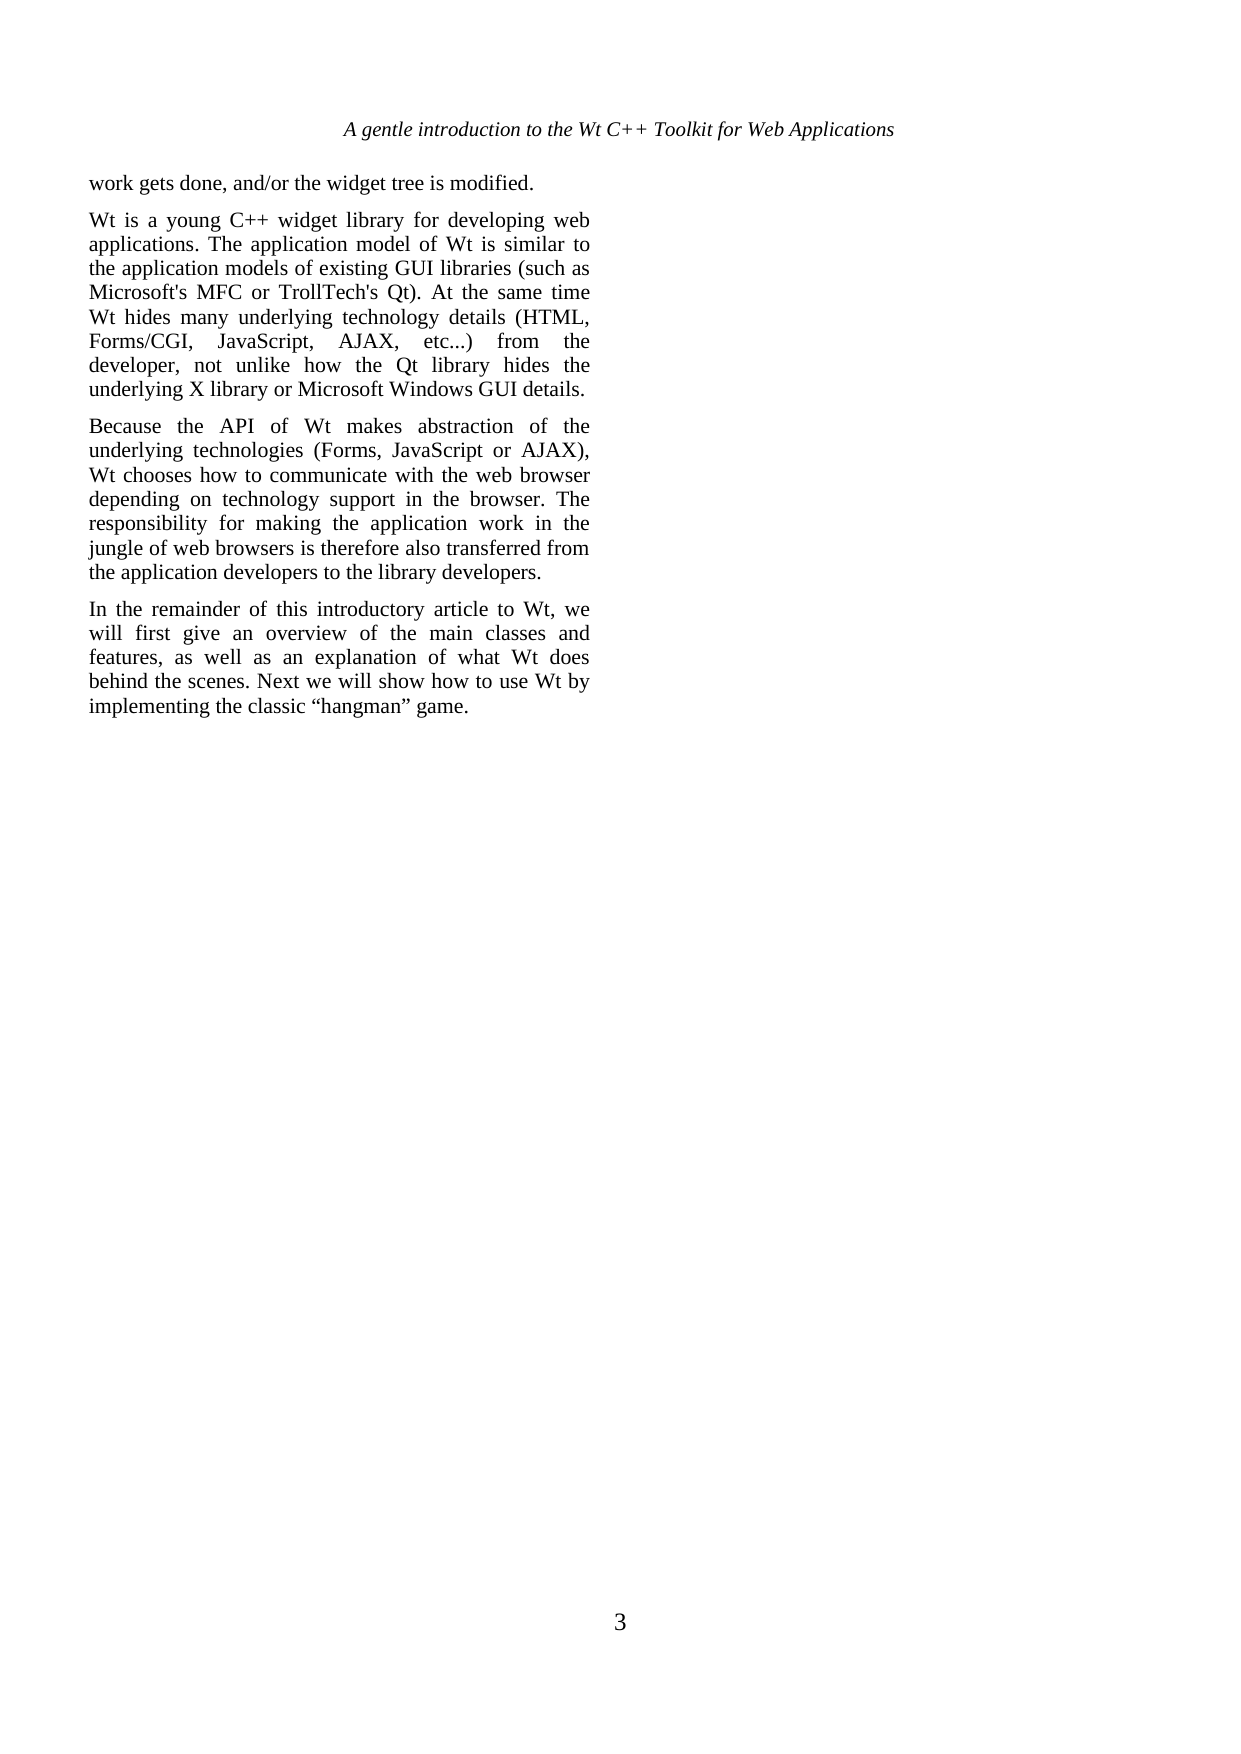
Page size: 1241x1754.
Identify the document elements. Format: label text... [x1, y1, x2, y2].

text In the remainder of this introductory article to Wt, we will first give an overview of the main classes and features, as well as an explanation of what Wt does behind the scenes. Next we will show how to use Wt by implementing the classic “hangman” game. [88, 597, 591, 718]
text Because the API of Wt makes abstraction of the underlying technologies (Forms, JavaScript or AJAX), Wt chooses how to communicate with the web browser depending on technology support in the browser. The responsibility for making the application work in the jungle of web browsers is therefore also transferred from the application developers to the library developers. [88, 414, 591, 584]
text work gets done, and/or the widget tree is modified. [88, 171, 591, 195]
text Wt is a young C++ widget library for developing web applications. The application model of Wt is similar to the application models of existing GUI libraries (such as Microsoft's MFC or TrollTech's Qt). At the same time Wt hides many underlying technology details (HTML, Forms/CGI, JavaScript, AJAX, etc...) from the developer, not unlike how the Qt library hides the underlying X library or Microsoft Windows GUI details. [88, 207, 591, 402]
